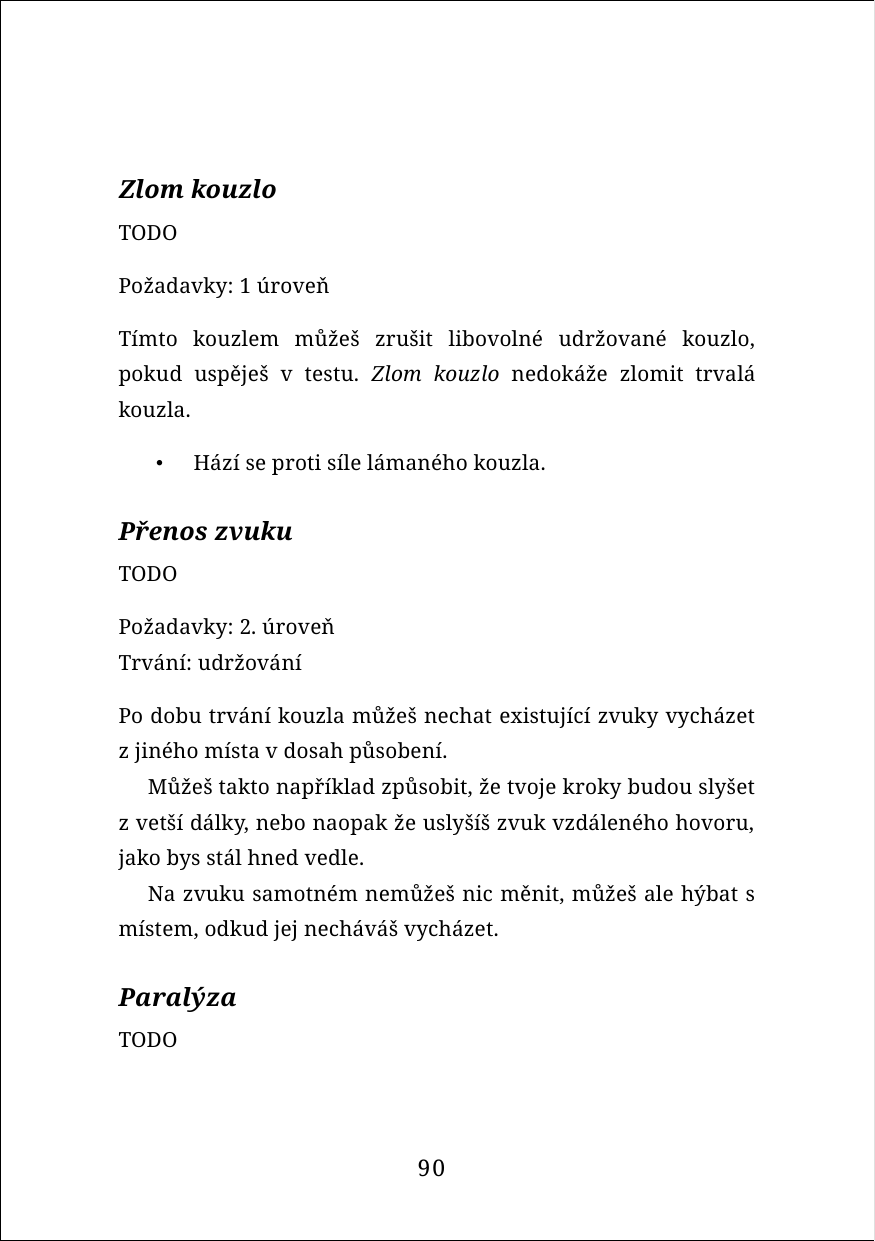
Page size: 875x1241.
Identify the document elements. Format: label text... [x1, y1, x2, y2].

subtitle Přenos zvuku [118, 513, 756, 547]
text Po dobu trvání kouzla můžeš nechat existující zvuky vycházet z jiného místa v dosah působení. Můžeš takto například způsobit, že tvoje kroky budou slyšet z vetší dálky, nebo naopak že uslyšíš zvuk vzdáleného hovoru, jako bys stál hned vedle. Na zvuku samotném nemůžeš nic měnit, můžeš ale hýbat s místem, odkud jej necháváš vycházet. [118, 701, 756, 943]
text TODO [118, 559, 756, 588]
subtitle Zlom kouzlo [118, 172, 756, 206]
list Hází se proti síle lámaného kouzla. [156, 448, 756, 477]
subtitle Paralýza [118, 979, 756, 1013]
text Požadavky: 2. úroveň Trvání: udržování [118, 612, 756, 676]
text TODO [118, 1025, 756, 1053]
text Požadavky: 1 úroveň [118, 271, 756, 299]
text Tímto kouzlem můžeš zrušit libovolné udržované kouzlo, pokud uspěješ v testu. Zlom kouzlo nedokáže zlomit trvalá kouzla. [118, 324, 756, 423]
text TODO [118, 218, 756, 246]
